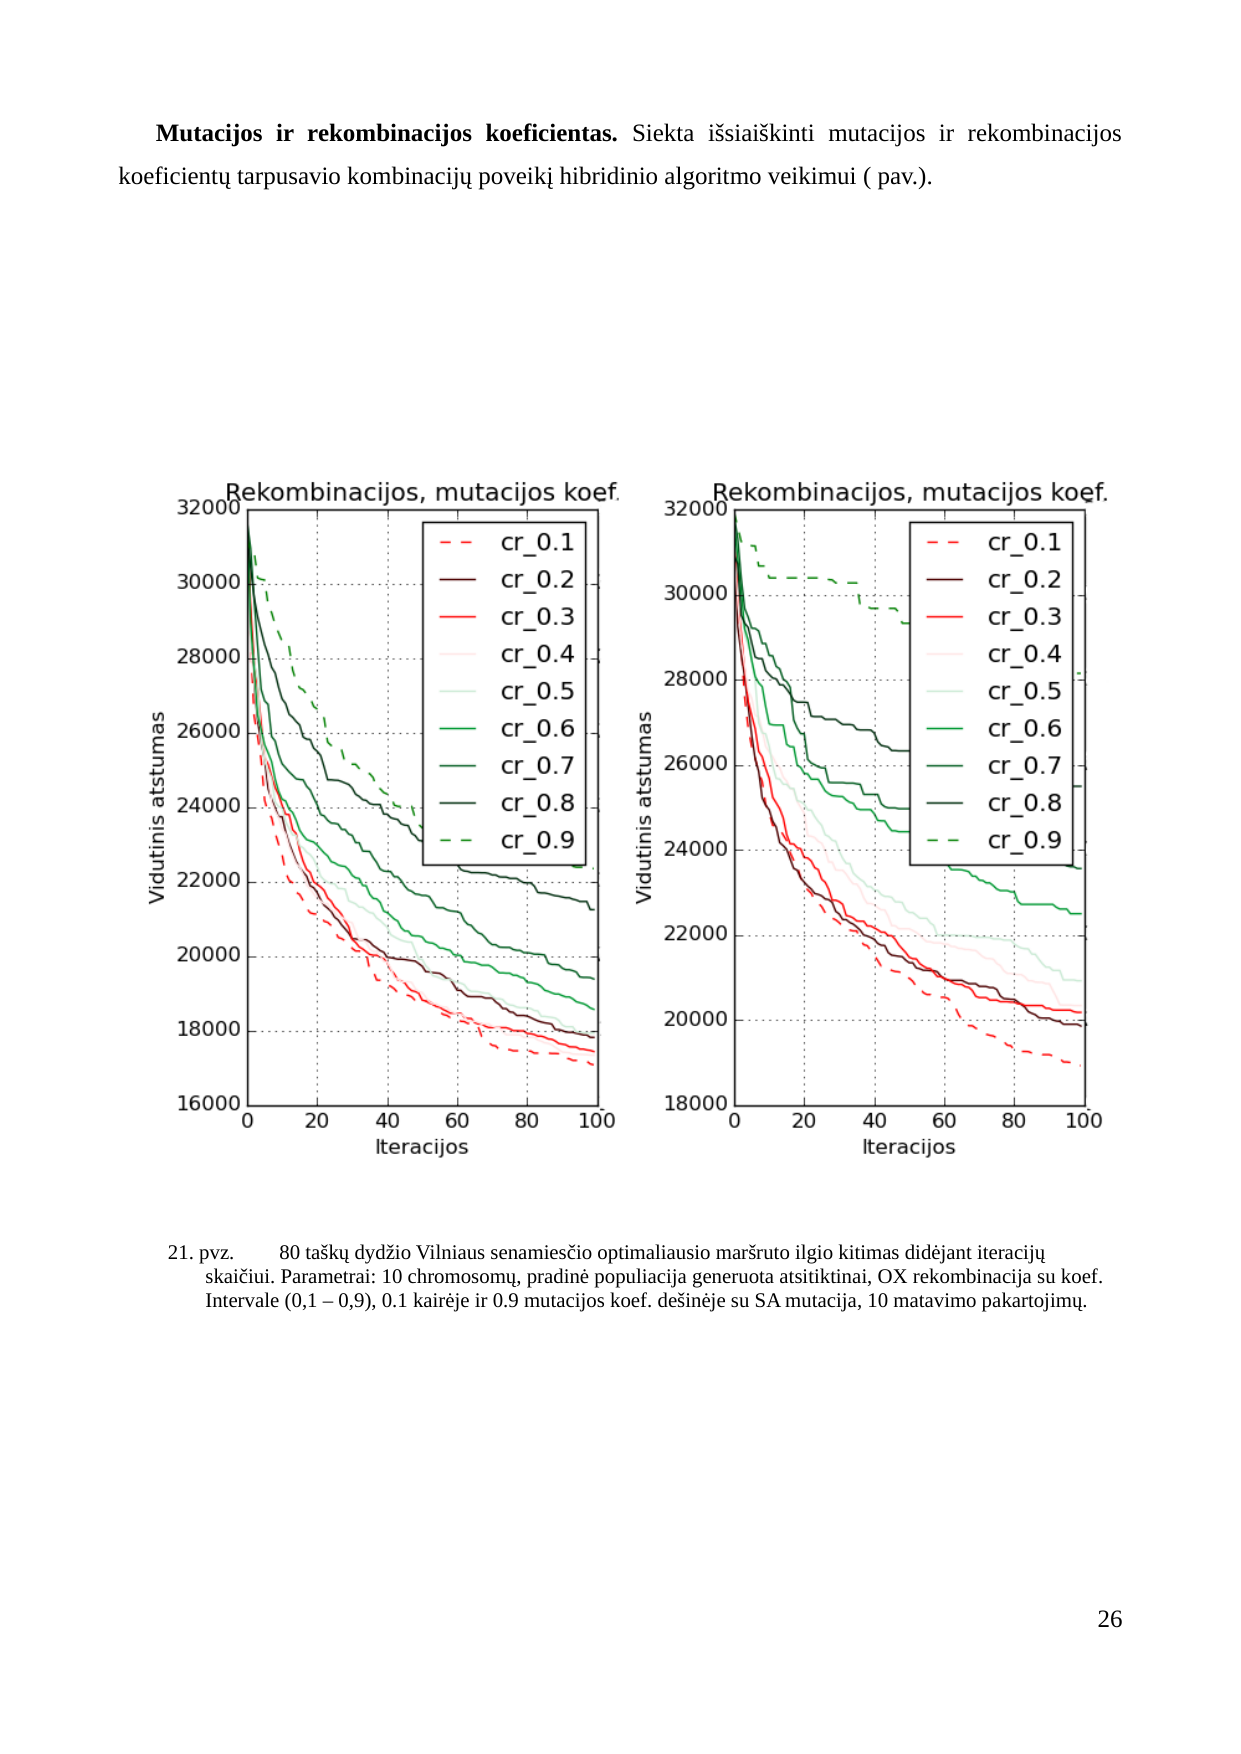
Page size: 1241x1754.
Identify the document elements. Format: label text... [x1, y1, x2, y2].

table_header [118, 430, 1122, 1222]
table_cell 80 taškų dydžio Vilniaus senamiesčio optimaliausio maršruto ilgio kitimas didėjant iteracijų skaičiui. Parametrai: 10 chromosomų, pradinė populiacija generuota atsitiktinai, OX rekombinacija su koef. Intervale (0,1 – 0,9), 0.1 kairėje ir 0.9 mutacijos koef. dešinėje su SA mutacija, 10 matavimo pakartojimų. [118, 1222, 1122, 1331]
picture [123, 435, 1117, 1180]
text Mutacijos ir rekombinacijos koeficientas. Siekta išsiaiškinti mutacijos ir rekombinacijos koeficientų tarpusavio kombinacijų poveikį hibridinio algoritmo veikimui ( pav.). [118, 118, 1122, 190]
